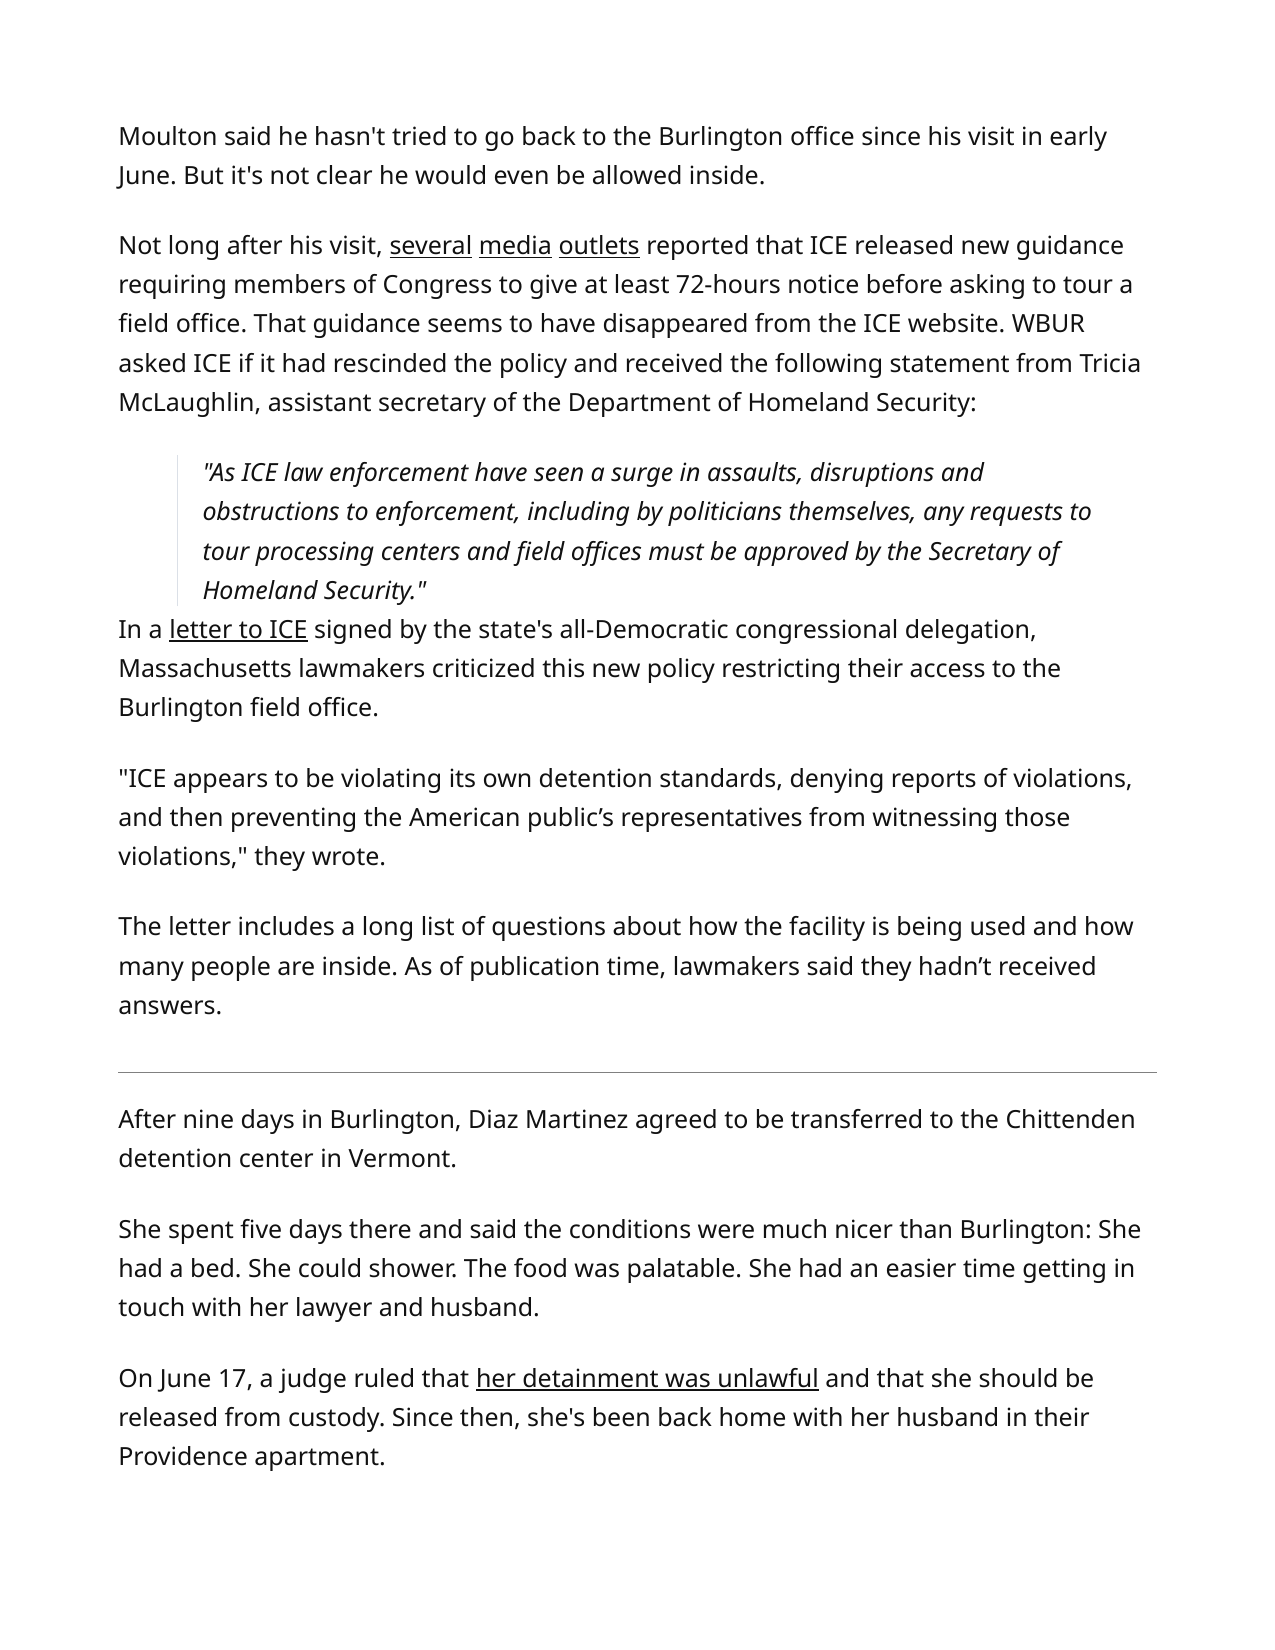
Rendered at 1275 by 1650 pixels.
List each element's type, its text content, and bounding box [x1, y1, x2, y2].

text On June 17, a judge ruled that her detainment was unlawful and that she should be released from custody. Since then, she's been back home with her husband in their Providence apartment. [118, 1360, 1157, 1473]
text After nine days in Burlington, Diaz Martinez agreed to be transferred to the Chittenden detention center in Vermont. [118, 1102, 1157, 1175]
text Not long after his visit, several media outlets reported that ICE released new guidance requiring members of Congress to give at least 72-hours notice before asking to tour a field office. That guidance seems to have disappeared from the ICE website. WBUR asked ICE if it had rescinded the policy and received the following statement from Tricia McLaughlin, assistant secretary of the Department of Homeland Security: [118, 228, 1157, 418]
text "As ICE law enforcement have seen a surge in assaults, disruptions and obstructions to enforcement, including by politicians themselves, any requests to tour processing centers and field offices must be approved by the Secretary of Homeland Security." [178, 455, 1098, 606]
text In a letter to ICE signed by the state's all-Democratic congressional delegation, Massachusetts lawmakers criticized this new policy restricting their access to the Burlington field office. [118, 611, 1157, 724]
text "ICE appears to be violating its own detention standards, denying reports of violations, and then preventing the American public’s representatives from witnessing those violations," they wrote. [118, 760, 1157, 873]
text The letter includes a long list of questions about how the facility is being used and how many people are inside. As of publication time, lawmakers said they hadn’t received answers. [118, 909, 1157, 1021]
text She spent five days there and said the conditions were much nicer than Burlington: She had a bed. She could shower. The food was palatable. She had an easier time getting in touch with her lawyer and husband. [118, 1212, 1157, 1324]
text Moulton said he hasn't tried to go back to the Burlington office since his visit in early June. But it's not clear he would even be allowed inside. [118, 118, 1157, 191]
